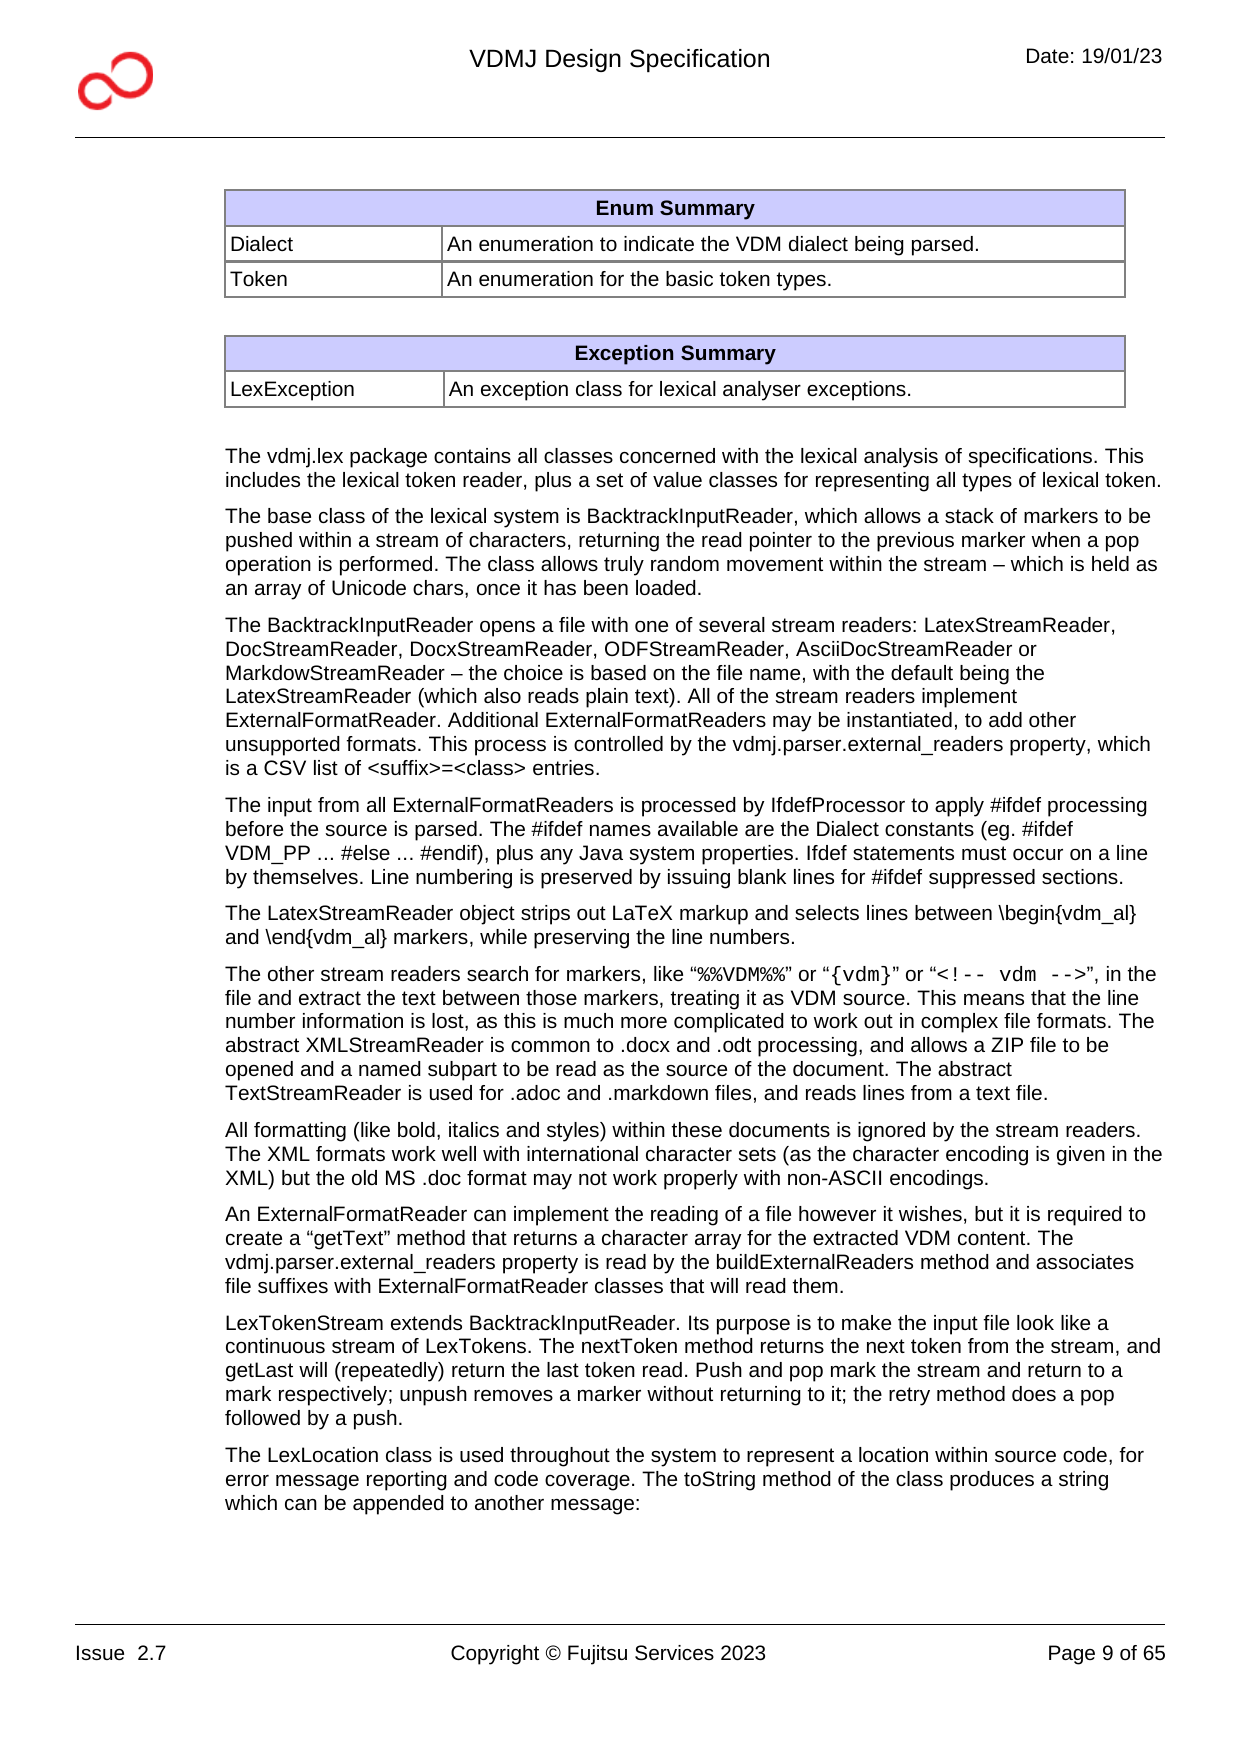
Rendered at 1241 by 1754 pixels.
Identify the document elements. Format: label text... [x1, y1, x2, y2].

table_cell LexException [226, 372, 443, 406]
table_cell Dialect [226, 227, 441, 260]
table_cell An enumeration for the basic token types. [443, 263, 1124, 296]
text LexTokenStream extends BacktrackInputReader. Its purpose is to make the input file look like a continuous stream of LexTokens. The nextToken method returns the next token from the stream, and getLast will (repeatedly) return the last token read. Push and pop mark the stream and return to a mark respectively; unpush removes a marker without returning to it; the retry method does a pop followed by a push. [225, 1311, 1165, 1431]
text The other stream readers search for markers, like “%%VDM%%” or “{vdm}” or “<!-- vdm -->”, in the file and extract the text between those markers, treating it as VDM source. This means that the line number information is lost, as this is much more complicated to work out in complex file formats. The abstract XMLStreamReader is common to .docx and .odt processing, and allows a ZIP file to be opened and a named subpart to be read as the source of the document. The abstract TextStreamReader is used for .adoc and .markdown files, and reads lines from a text file. [225, 962, 1165, 1106]
table_cell An enumeration to indicate the VDM dialect being parsed. [443, 227, 1124, 260]
text All formatting (like bold, italics and styles) within these documents is ignored by the stream readers. The XML formats work well with international character sets (as the character encoding is given in the XML) but the old MS .doc format may not work properly with non-ASCII encodings. [225, 1118, 1165, 1190]
text The LexLocation class is used throughout the system to represent a location within source code, for error message reporting and code coverage. The toString method of the class produces a string which can be appended to another message: [225, 1443, 1165, 1515]
picture [78, 44, 153, 120]
text The BacktrackInputReader opens a file with one of several stream readers: LatexStreamReader, DocStreamReader, DocxStreamReader, ODFStreamReader, AsciiDocStreamReader or MarkdowStreamReader – the choice is based on the file name, with the default being the LatexStreamReader (which also reads plain text). All of the stream readers implement ExternalFormatReader. Additional ExternalFormatReaders may be instantiated, to add other unsupported formats. This process is controlled by the vdmj.parser.external_readers property, which is a CSV list of <suffix>=<class> entries. [225, 613, 1165, 781]
table_cell Token [226, 263, 441, 296]
text An ExternalFormatReader can implement the reading of a file however it wishes, but it is required to create a “getText” method that returns a character array for the extracted VDM content. The vdmj.parser.external_readers property is read by the buildExternalReaders method and associates file suffixes with ExternalFormatReader classes that will read them. [225, 1202, 1165, 1298]
table_cell An exception class for lexical analyser exceptions. [445, 372, 1124, 406]
table_header Exception Summary [226, 337, 1124, 370]
table_header Enum Summary [226, 191, 1124, 225]
text The input from all ExternalFormatReaders is processed by IfdefProcessor to apply #ifdef processing before the source is parsed. The #ifdef names available are the Dialect constants (eg. #ifdef VDM_PP ... #else ... #endif), plus any Java system properties. Ifdef statements must occur on a line by themselves. Line numbering is preserved by issuing blank lines for #ifdef suppressed sections. [225, 793, 1165, 889]
text The base class of the lexical system is BacktrackInputReader, which allows a stack of markers to be pushed within a stream of characters, returning the read pointer to the previous marker when a pop operation is performed. The class allows truly random movement within the stream – which is held as an array of Unicode chars, once it has been loaded. [225, 504, 1165, 600]
text The vdmj.lex package contains all classes concerned with the lexical analysis of specifications. This includes the lexical token reader, plus a set of value classes for representing all types of lexical token. [225, 444, 1165, 492]
text The LatexStreamReader object strips out LaTeX markup and selects lines between \begin{vdm_al} and \end{vdm_al} markers, while preserving the line numbers. [225, 901, 1165, 949]
